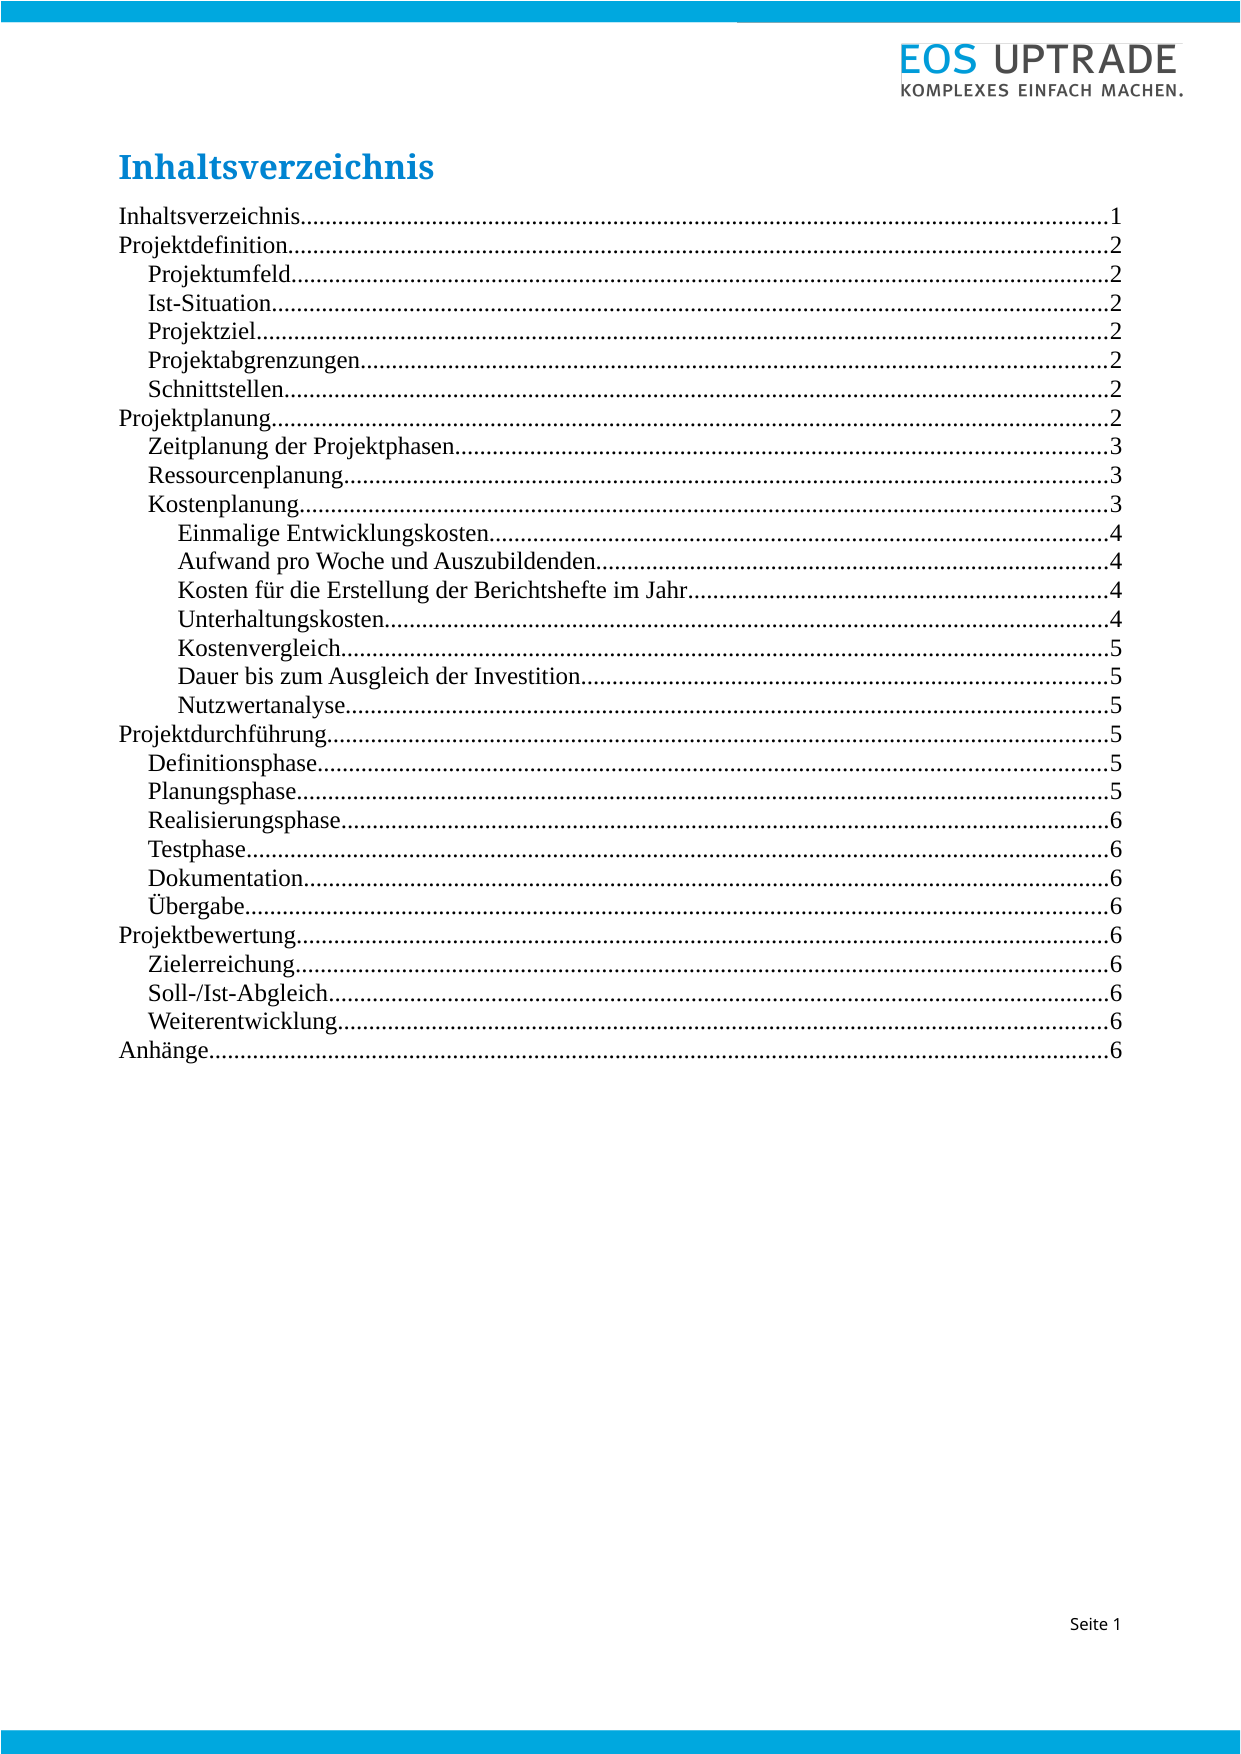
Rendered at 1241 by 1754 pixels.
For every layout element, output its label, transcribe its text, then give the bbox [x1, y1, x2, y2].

text Projektplanung 2 [118, 403, 1122, 431]
text Projektabgrenzungen 2 [148, 345, 1122, 374]
text Planungsphase 5 [148, 776, 1122, 805]
text Anhänge 6 [118, 1035, 1122, 1064]
picture [1, 23, 1240, 1730]
text Realisierungsphase 6 [148, 805, 1122, 834]
text Testphase 6 [148, 834, 1122, 863]
text Kostenvergleich 5 [177, 633, 1122, 661]
text Definitionsphase 5 [148, 748, 1122, 776]
text Inhaltsverzeichnis 1 [118, 201, 1122, 230]
text Projektumfeld 2 [148, 259, 1122, 288]
text Dauer bis zum Ausgleich der Investition 5 [177, 661, 1122, 690]
text Unterhaltungskosten 4 [177, 604, 1122, 633]
text Soll-/Ist-Abgleich 6 [148, 978, 1122, 1006]
text Ressourcenplanung 3 [148, 460, 1122, 489]
text Schnittstellen 2 [148, 374, 1122, 403]
text Kosten für die Erstellung der Berichtshefte im Jahr 4 [177, 575, 1122, 604]
text Projektdurchführung 5 [118, 719, 1122, 748]
text Zielerreichung 6 [148, 949, 1122, 978]
text Übergabe 6 [148, 891, 1122, 920]
text Aufwand pro Woche und Auszubildenden 4 [177, 546, 1122, 575]
subtitle Inhaltsverzeichnis [118, 143, 1122, 189]
text Weiterentwicklung 6 [148, 1006, 1122, 1035]
text Dokumentation 6 [148, 863, 1122, 891]
text Nutzwertanalyse 5 [177, 690, 1122, 719]
text Projektziel 2 [148, 316, 1122, 345]
text Projektdefinition 2 [118, 230, 1122, 259]
text Zeitplanung der Projektphasen 3 [148, 431, 1122, 460]
text Kostenplanung 3 [148, 489, 1122, 518]
text Ist-Situation 2 [148, 288, 1122, 316]
text Einmalige Entwicklungskosten 4 [177, 518, 1122, 546]
text Projektbewertung 6 [118, 920, 1122, 949]
